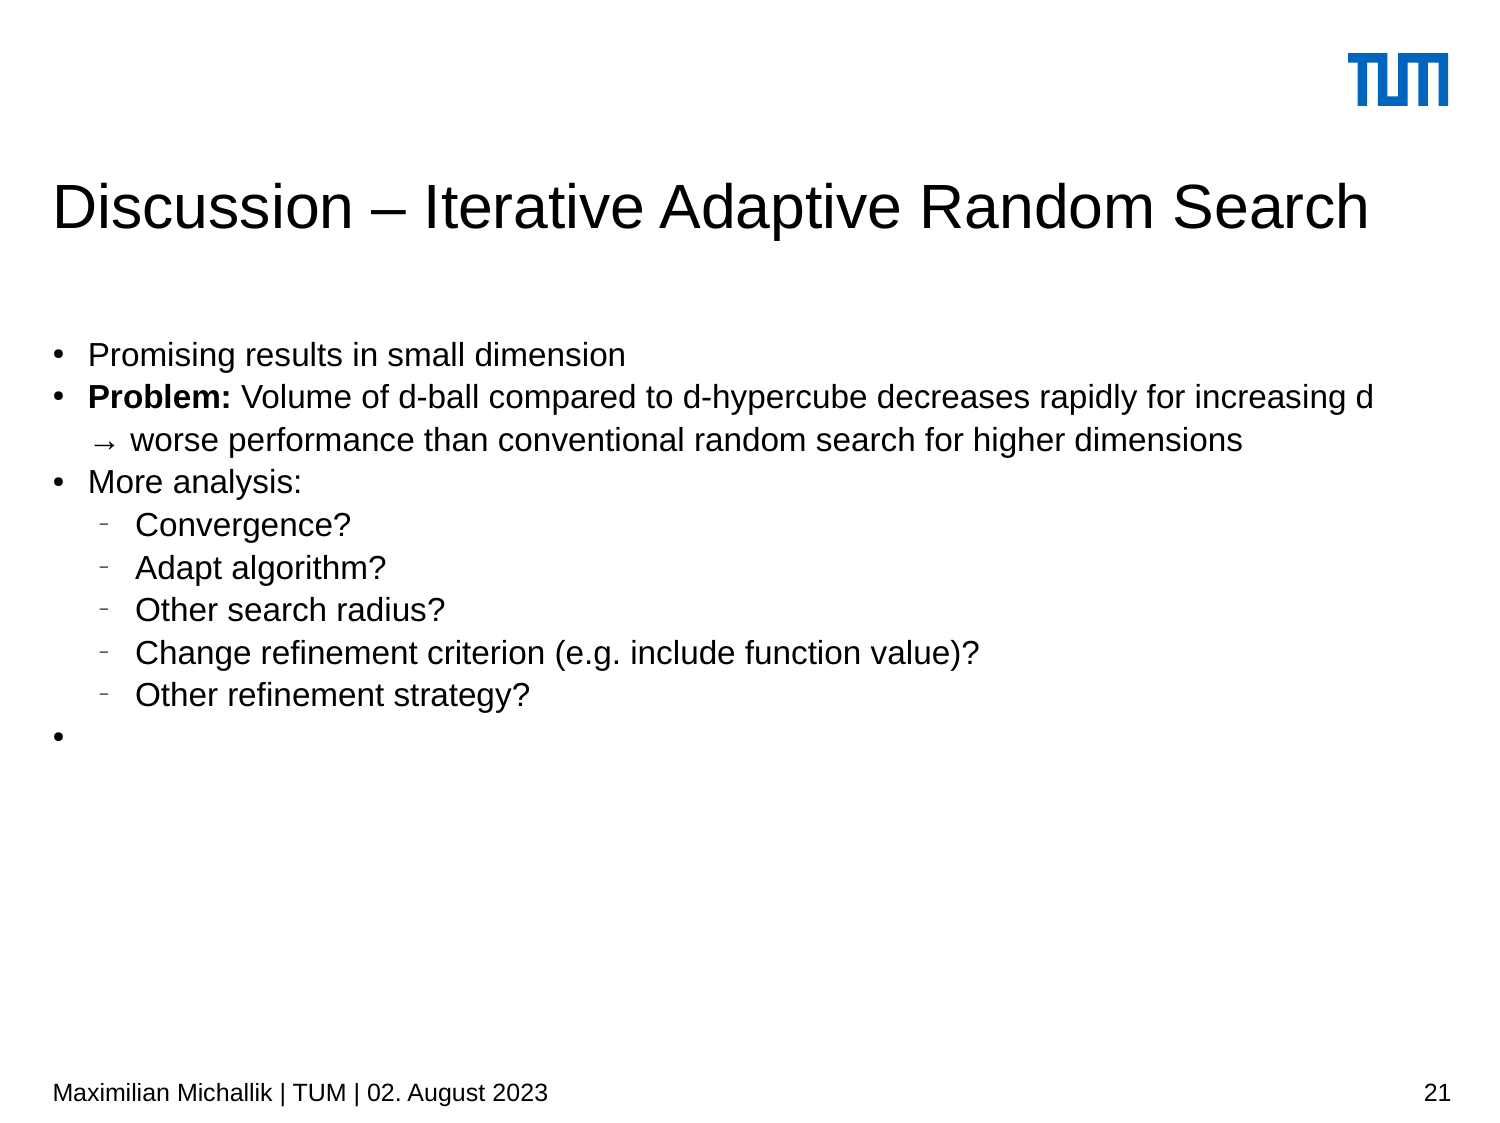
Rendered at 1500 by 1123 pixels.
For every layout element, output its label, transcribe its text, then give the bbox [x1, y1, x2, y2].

list Promising results in small dimension Problem: Volume of d-ball compared to d-hypercube decreases rapidly for increasing d → worse performance than conventional random search for higher dimensions More analysis: Convergence? Adapt algorithm? Other search radius? Change refinement criterion (e.g. include function value)? Other refinement strategy? [52, 330, 1430, 996]
title Discussion – Iterative Adaptive Random Search [52, 171, 1453, 242]
